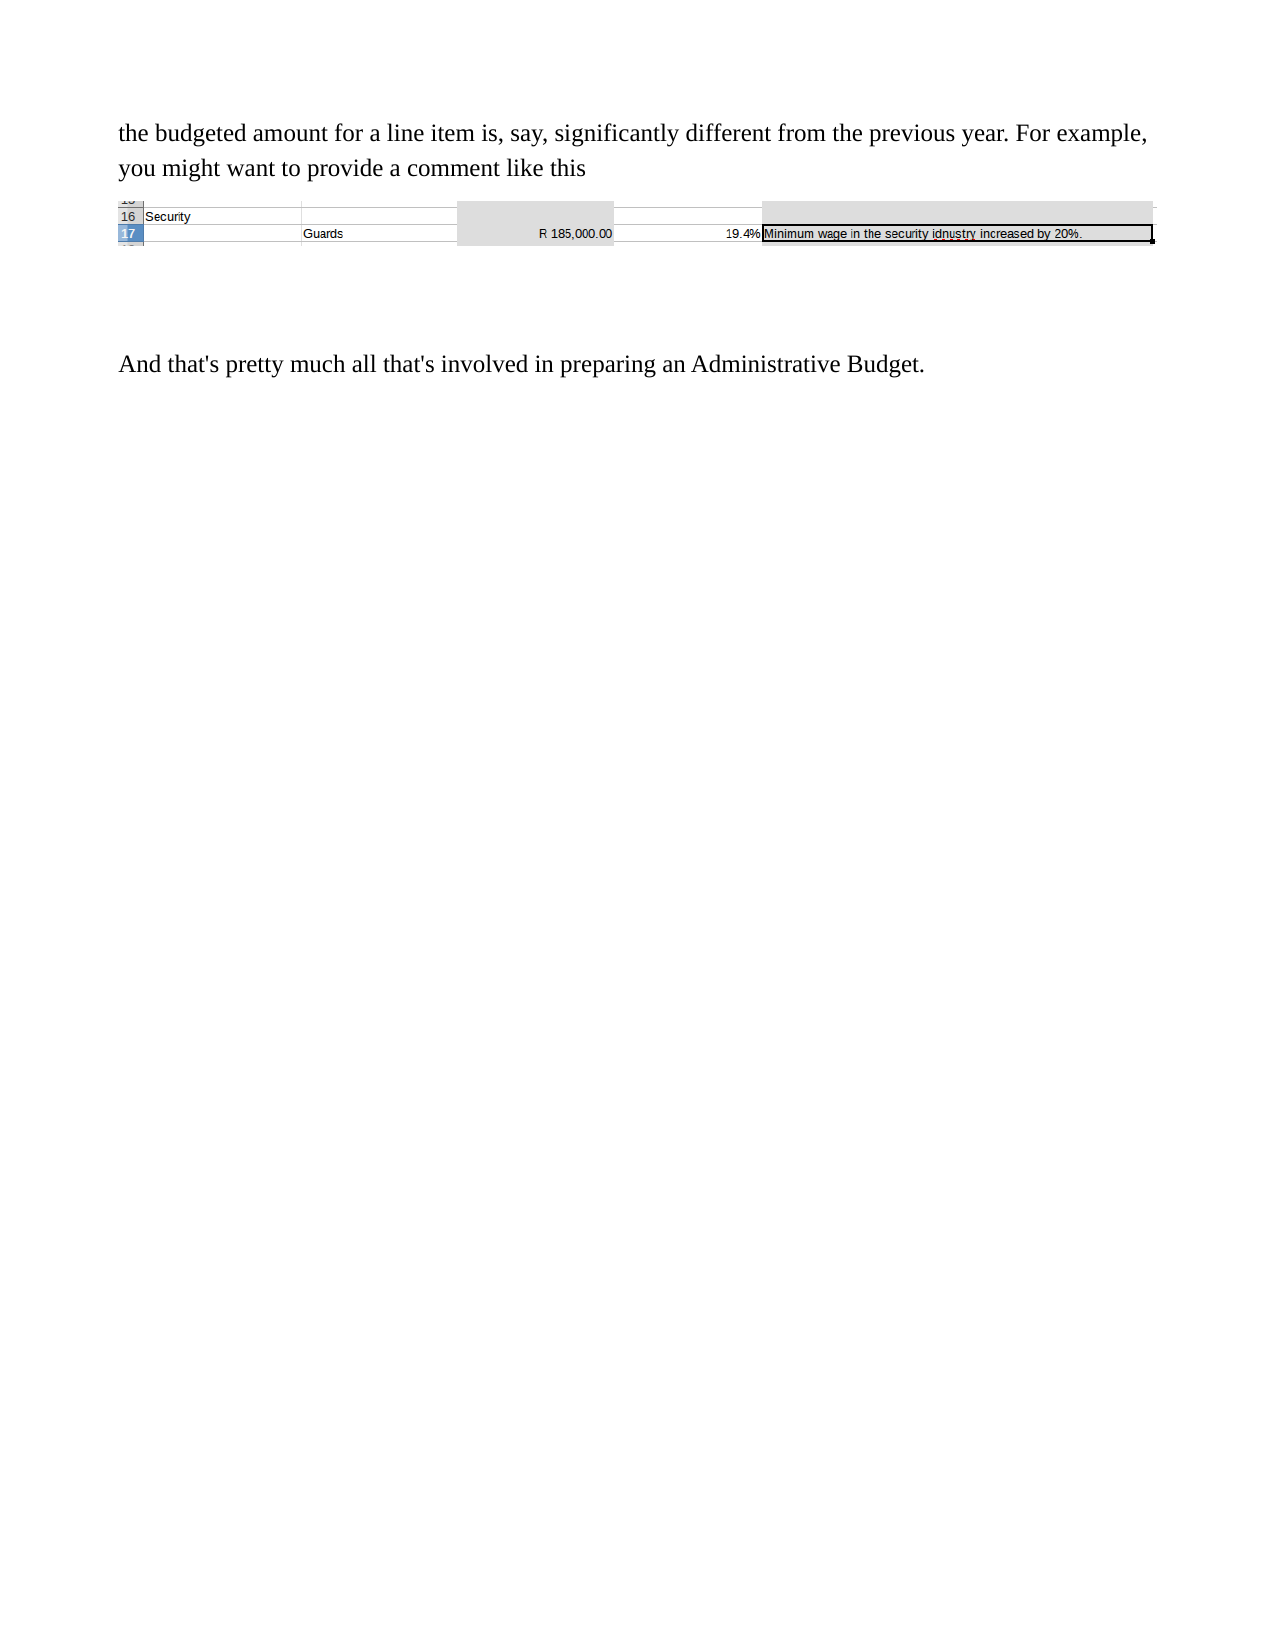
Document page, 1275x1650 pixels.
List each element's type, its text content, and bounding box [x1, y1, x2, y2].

picture [118, 201, 1157, 246]
text And that's pretty much all that's involved in preparing an Administrative Budget. [118, 349, 1157, 378]
text the budgeted amount for a line item is, say, significantly different from the previous year. For example, you might want to provide a comment like this [118, 118, 1157, 181]
